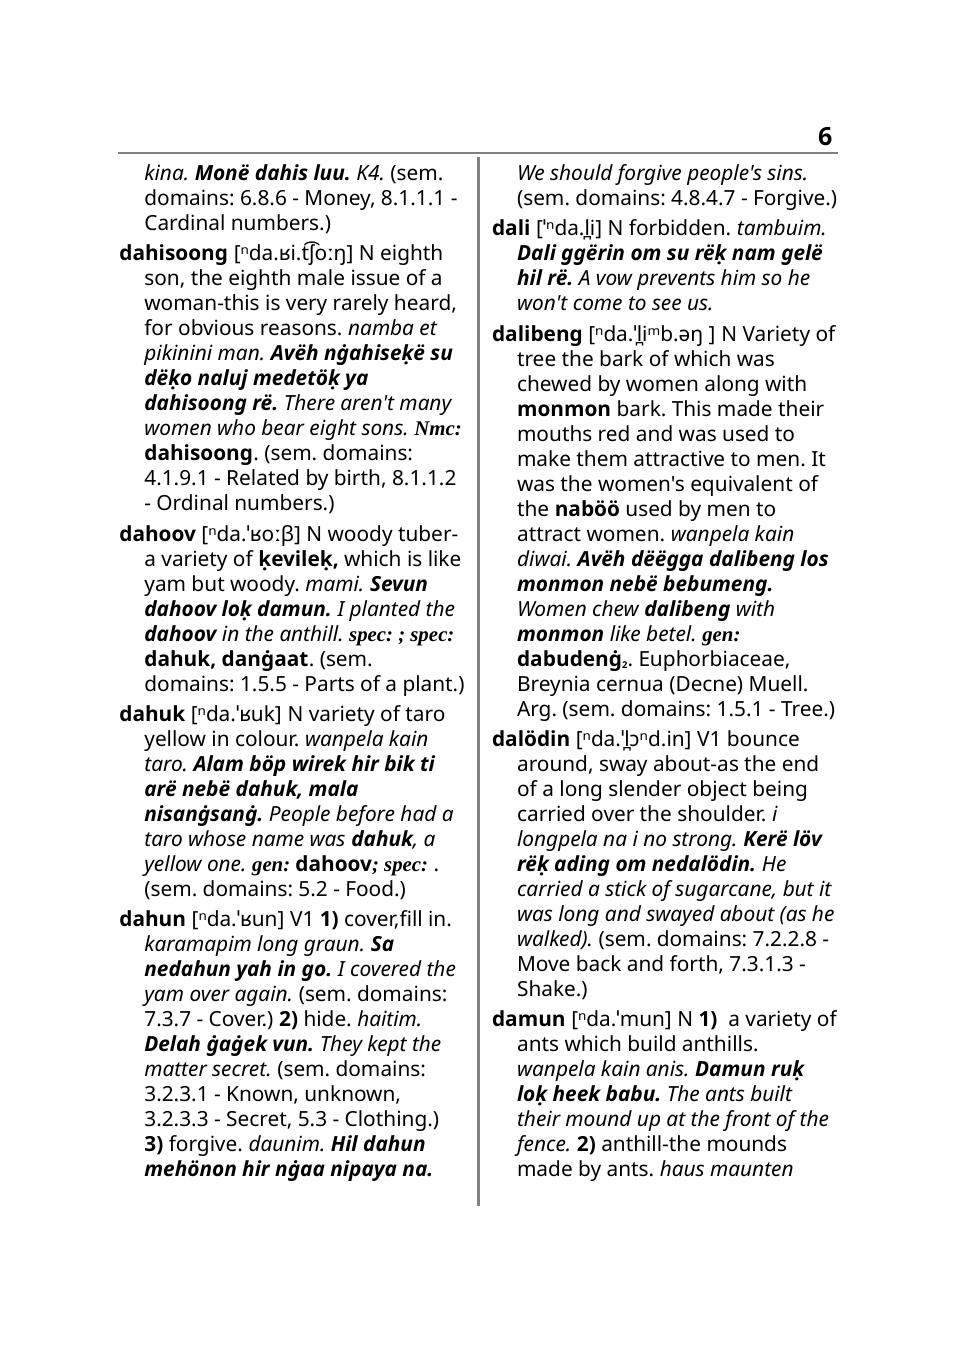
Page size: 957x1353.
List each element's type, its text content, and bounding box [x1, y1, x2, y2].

text dali [ˈⁿda.l̪i] N forbidden. tambuim. Dali ggërin om su rëḳ nam gelë hil rë. A vow prevents him so he won't come to see us. [492, 213, 837, 318]
text dahun [ⁿda.ˈʁun] V1 1) cover,fill in. karamapim long graun. Sa nedahun yah in go. I covered the yam over again. (sem. domains: 7.3.7 - Cover.) 2) hide. haitim. Delah ġaġek vun. They kept the matter secret. (sem. domains: 3.2.3.1 - Known, unknown, 3.2.3.3 - Secret, 5.3 - Clothing.) 3) forgive. daunim. Hil dahun mehönon hir nġaa nipaya na. [119, 903, 465, 1186]
text damun [ⁿda.ˈmun] N 1) a variety of ants which build anthills. wanpela kain anis. Damun ruḳ loḳ heek babu. The ants built their mound up at the front of the fence. 2) anthill-the mounds made by ants. haus maunten [492, 1003, 837, 1186]
text We should forgive people's sins. (sem. domains: 4.8.4.7 - Forgive.) [492, 159, 837, 213]
text dahisoong [ⁿda.ʁi.t͡ʃoːŋ] N eighth son, the eighth male issue of a woman-this is very rarely heard, for obvious reasons. namba et pikinini man. Avëh nġahiseḳë su dëḳo naluj medetöḳ ya dahisoong rë. There aren't many women who bear eight sons. Nmc: dahisoong. (sem. domains: 4.1.9.1 - Related by birth, 8.1.1.2 - Ordinal numbers.) [119, 238, 465, 518]
text dalibeng [ⁿda.ˈl̪iᵐb.əŋ ] N Variety of tree the bark of which was chewed by women along with monmon bark. This made their mouths red and was used to make them attractive to men. It was the women's equivalent of the naböö used by men to attract women. wanpela kain diwai. Avëh dëëgga dalibeng los monmon nebë bebumeng. Women chew dalibeng with monmon like betel. gen: dabudenġ2. Euphorbiaceae, Breynia cernua (Decne) Muell. Arg. (sem. domains: 1.5.1 - Tree.) [492, 318, 837, 723]
text dahuk [ⁿda.ˈʁuk] N variety of taro yellow in colour. wanpela kain taro. Alam böp wirek hir bik ti arë nebë dahuk, mala nisanġsanġ. People before had a taro whose name was dahuk, a yellow one. gen: dahoov; spec: . (sem. domains: 5.2 - Food.) [119, 698, 465, 903]
text kina. Monë dahis luu. K4. (sem. domains: 6.8.6 - Money, 8.1.1.1 - Cardinal numbers.) [119, 159, 465, 238]
text dalödin [ⁿda.ˈl̪ɔⁿd.in] V1 bounce around, sway about-as the end of a long slender object being carried over the shoulder. i longpela na i no strong. Kerë löv rëḳ ading om nedalödin. He carried a stick of sugarcane, but it was long and swayed about (as he walked). (sem. domains: 7.2.2.8 - Move back and forth, 7.3.1.3 - Shake.) [492, 723, 837, 1003]
text dahoov [ⁿda.ˈʁoːβ] N woody tuber-a variety of ḳevileḳ, which is like yam but woody. mami. Sevun dahoov loḳ damun. I planted the dahoov in the anthill. spec: ; spec: dahuk, danġaat. (sem. domains: 1.5.5 - Parts of a plant.) [119, 518, 465, 698]
